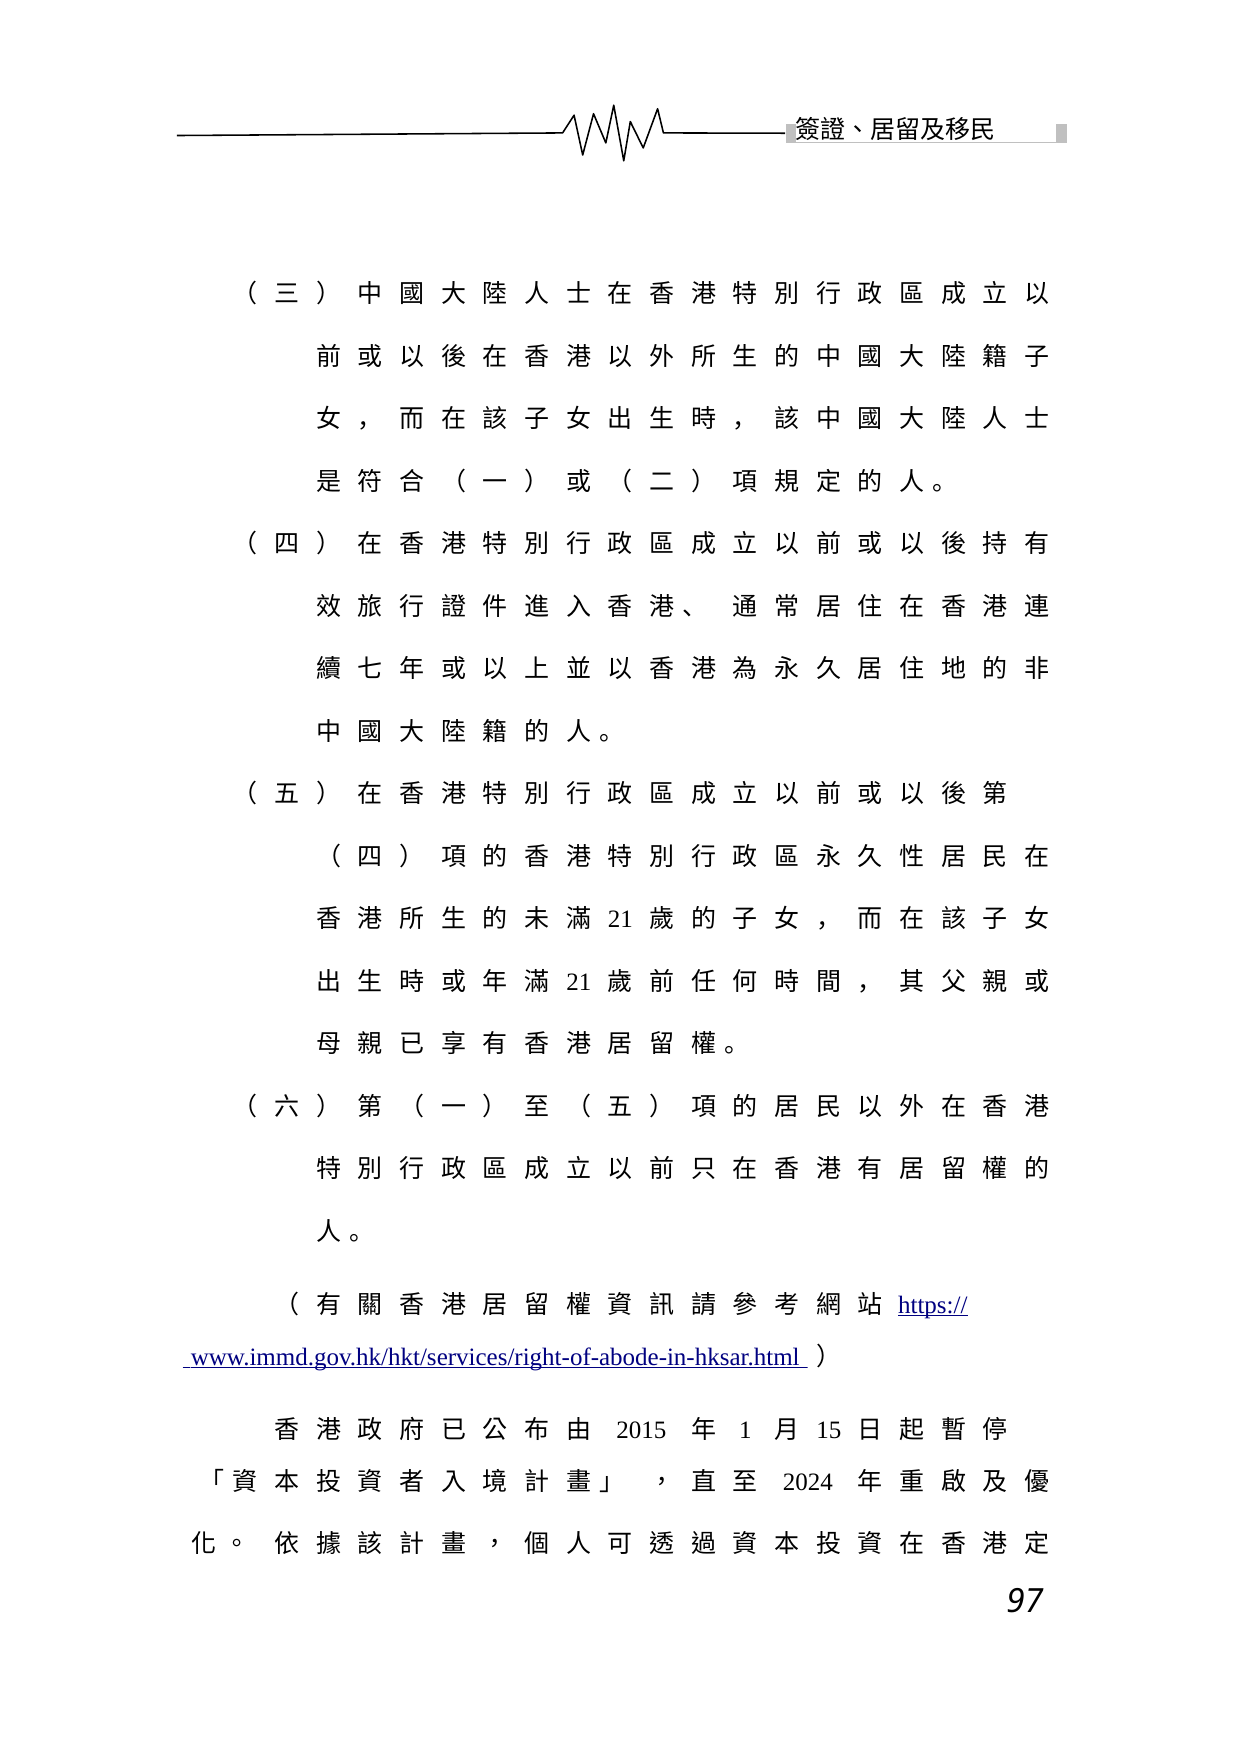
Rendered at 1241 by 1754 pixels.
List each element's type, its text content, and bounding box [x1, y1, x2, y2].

text （六）第（一）至（五）項的居民以外在香港特別行政區成立以前只在香港有居留權的人。 [207, 1063, 1058, 1250]
text 香港政府已公布由2015年1月15日起暫停「資本投資者入境計畫」，直至2024年重啟及優化。依據該計畫，個人可透過資本投資在香港定 [183, 1375, 1058, 1563]
text （三）中國大陸人士在香港特別行政區成立以前或以後在香港以外所生的中國大陸籍子女，而在該子女出生時，該中國大陸人士是符合（一）或（二）項規定的人。 [207, 250, 1058, 500]
text （有關香港居留權資訊請參考網站https://www.immd.gov.hk/hkt/services/right-of-abode-in-hksar.html） [183, 1250, 1058, 1375]
text （四）在香港特別行政區成立以前或以後持有效旅行證件進入香港、通常居住在香港連續七年或以上並以香港為永久居住地的非中國大陸籍的人。 [207, 500, 1058, 750]
text （五）在香港特別行政區成立以前或以後第（四）項的香港特別行政區永久性居民在香港所生的未滿21歲的子女，而在該子女出生時或年滿21歲前任何時間，其父親或母親已享有香港居留權。 [207, 750, 1058, 1063]
